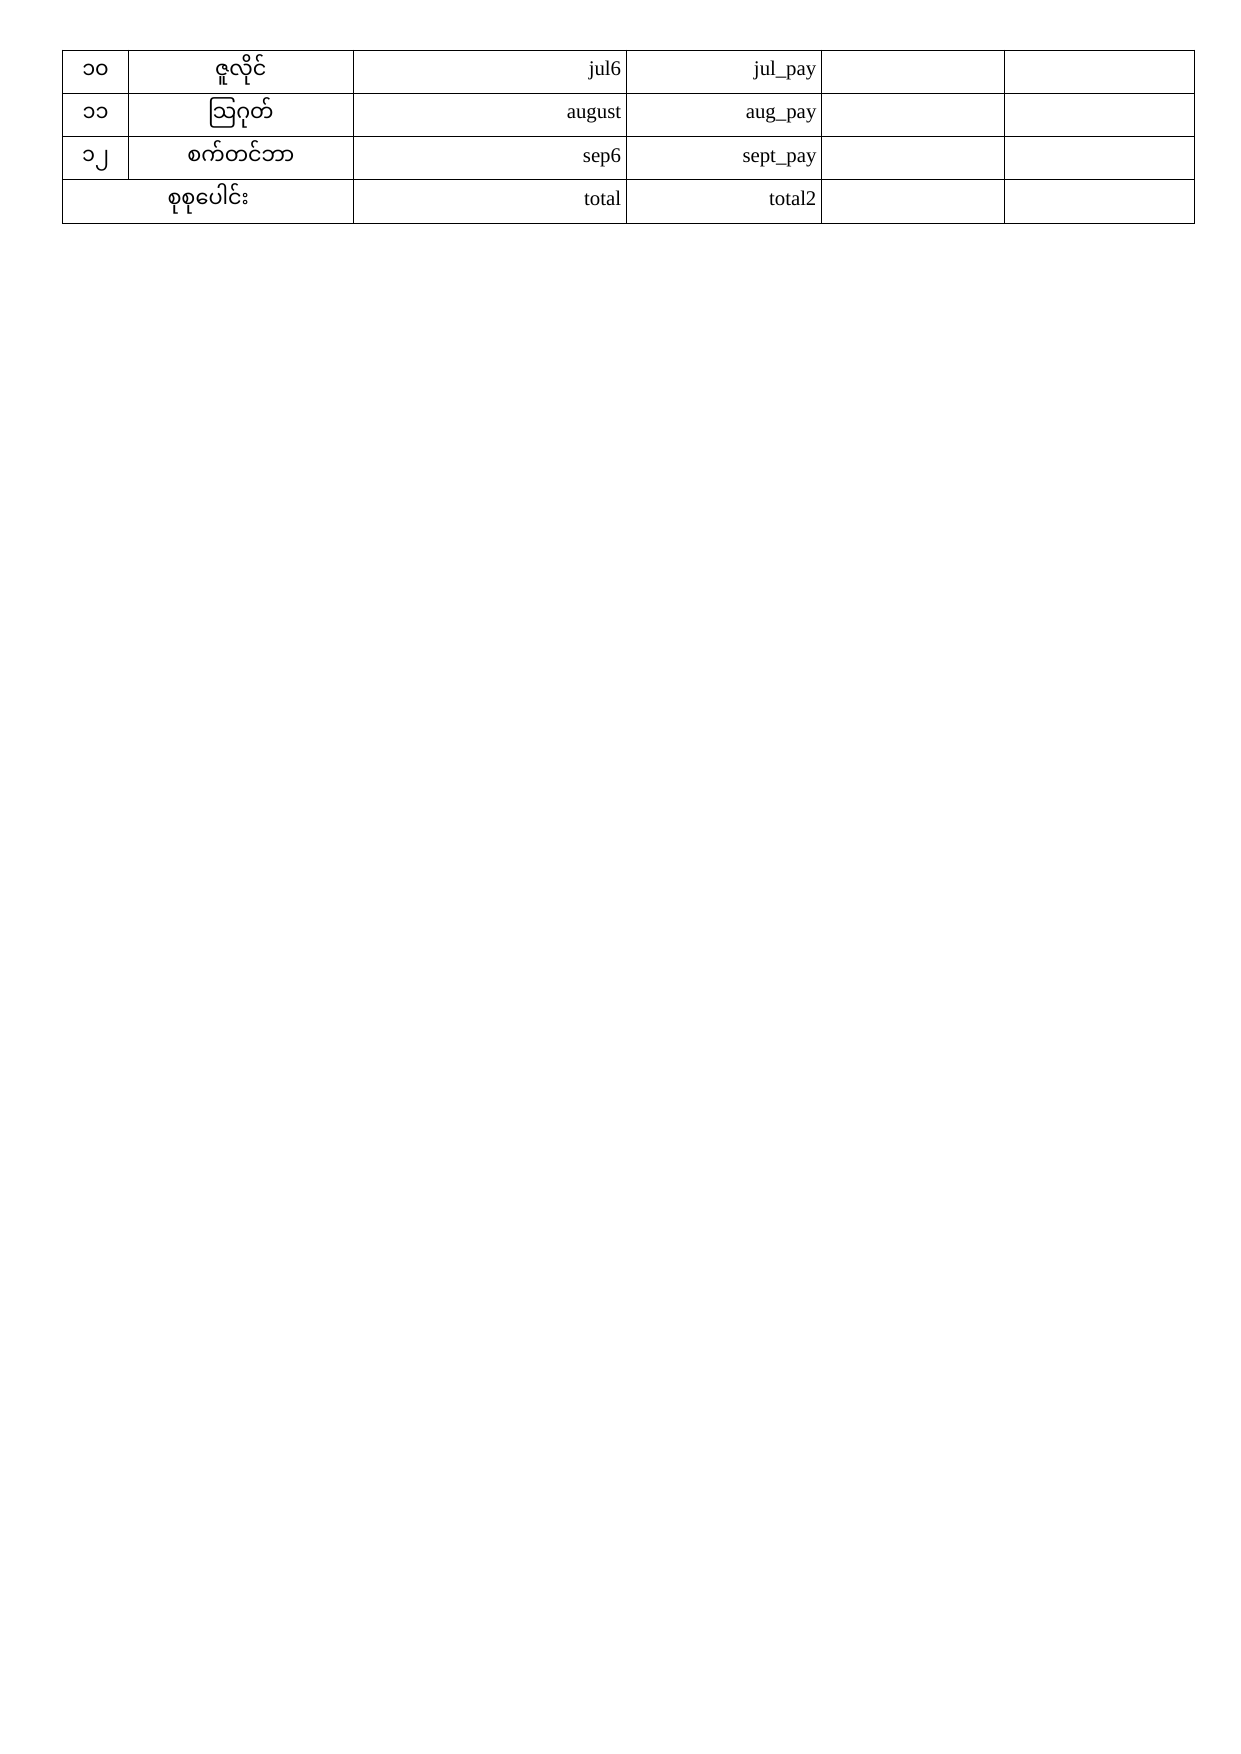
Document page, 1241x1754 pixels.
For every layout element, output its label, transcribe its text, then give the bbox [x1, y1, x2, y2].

table_cell စုစုပေါင်း [63, 180, 353, 222]
table_cell [822, 180, 1004, 222]
table_cell sept_pay [627, 137, 821, 179]
table_cell [1005, 137, 1194, 179]
table_cell total2 [627, 180, 821, 222]
table_cell august [354, 94, 626, 136]
table_cell jul_pay [627, 51, 821, 93]
table_cell [822, 94, 1004, 136]
table_cell [1005, 180, 1194, 222]
table_cell total [354, 180, 626, 222]
table_cell ဇူလိုင် [129, 51, 353, 93]
table_cell sep6 [354, 137, 626, 179]
table_cell [1005, 51, 1194, 93]
table_cell စက်တင်ဘာ [129, 137, 353, 179]
table_cell [822, 137, 1004, 179]
table_cell ၁၁ [63, 94, 128, 136]
table_cell jul6 [354, 51, 626, 93]
table_cell aug_pay [627, 94, 821, 136]
table_cell ၁၂ [63, 137, 128, 179]
table_cell [822, 51, 1004, 93]
table_cell သြဂုတ် [129, 94, 353, 136]
table_cell [1005, 94, 1194, 136]
table_cell ၁၀ [63, 51, 128, 93]
